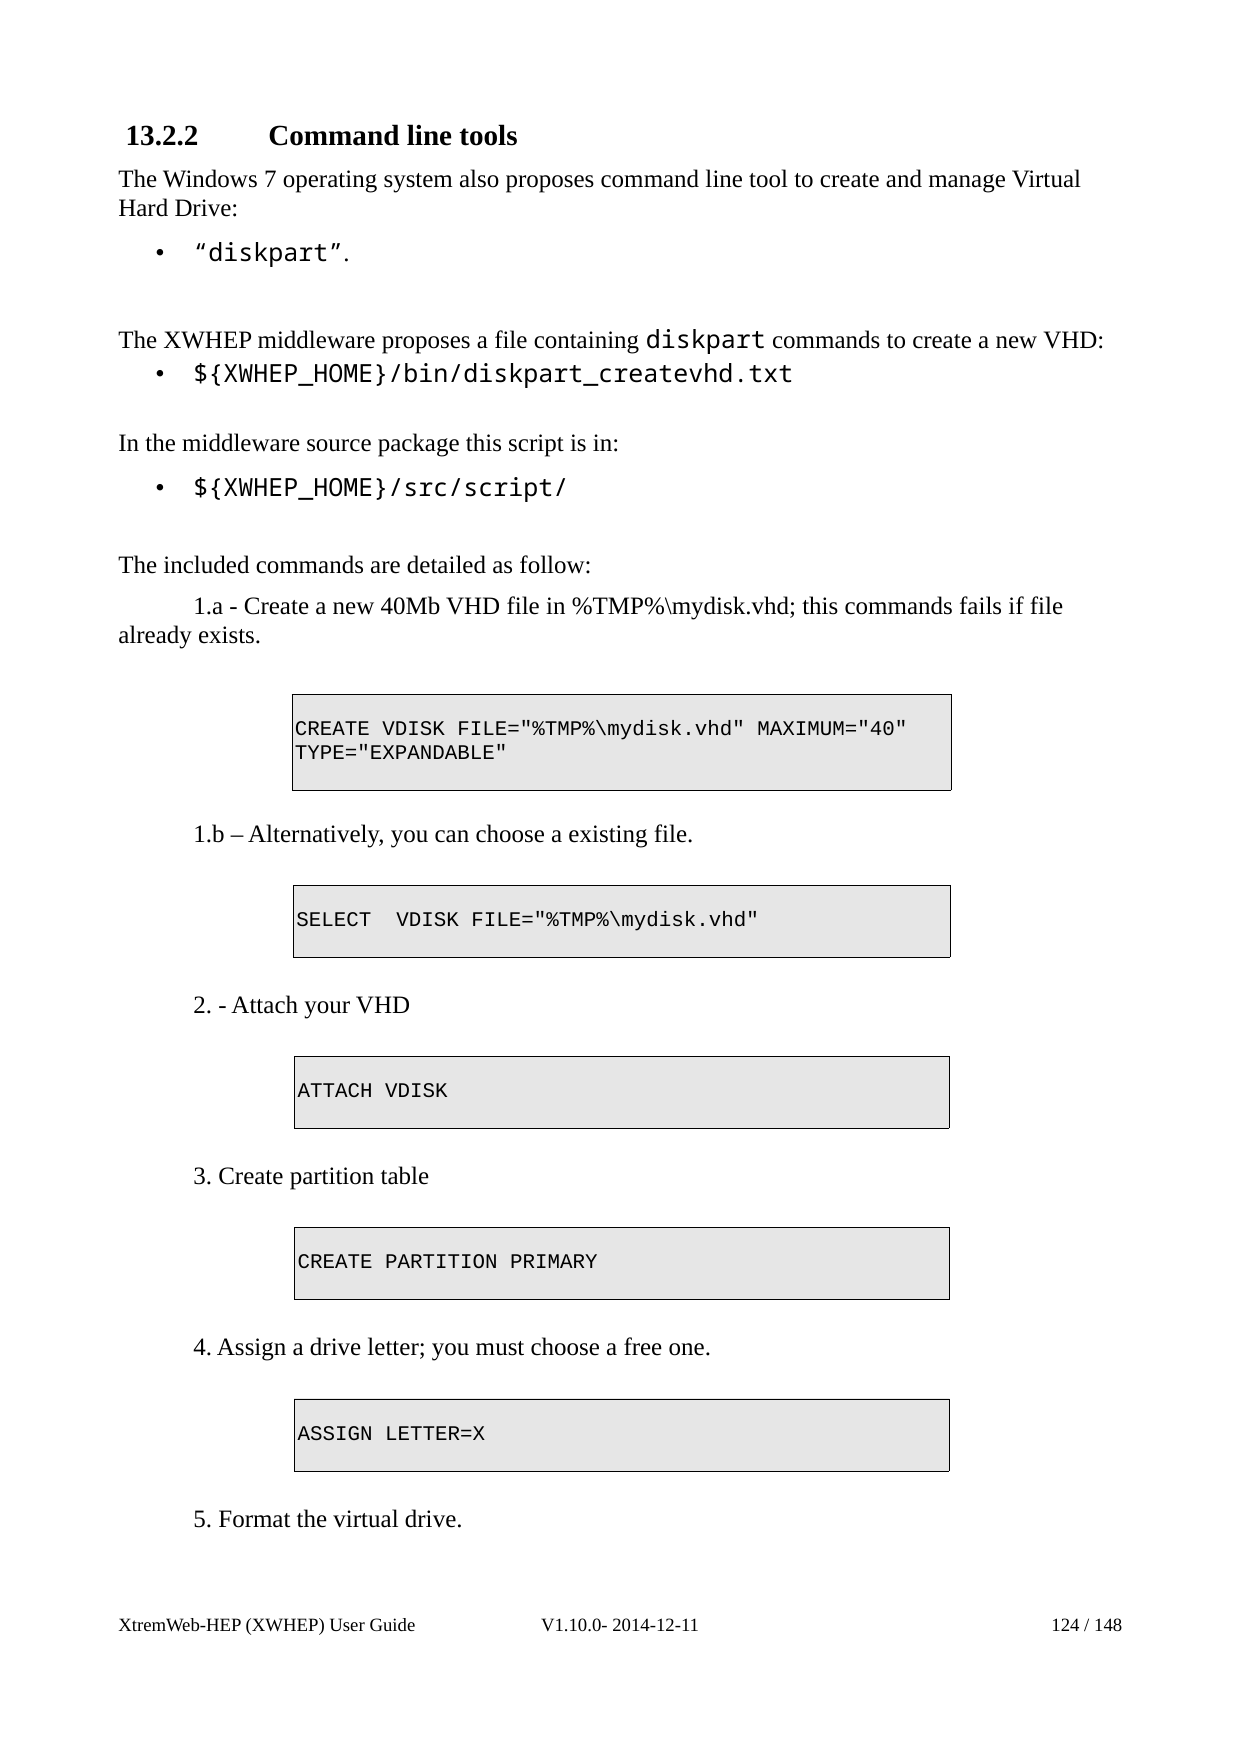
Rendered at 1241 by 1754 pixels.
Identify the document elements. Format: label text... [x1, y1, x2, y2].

text In the middleware source package this script is in: [118, 428, 1122, 457]
text ASSIGN LETTER=X [295, 1420, 949, 1443]
text 1.a - Create a new 40Mb VHD file in %TMP%\mydisk.vhd; this commands fails if file already exists. [118, 591, 1122, 649]
list “diskpart”. [156, 234, 1122, 268]
list ${XWHEP_HOME}/src/script/ [156, 469, 1122, 503]
text CREATE PARTITION PRIMARY [295, 1248, 949, 1272]
text The Windows 7 operating system also proposes command line tool to create and manage Virtual Hard Drive: [118, 164, 1122, 222]
text 3. Create partition table [118, 1161, 1122, 1190]
text ATTACH VDISK [295, 1077, 949, 1101]
text CREATE VDISK FILE="%TMP%\mydisk.vhd" MAXIMUM="40" TYPE="EXPANDABLE" [293, 715, 951, 763]
text 5. Format the virtual drive. [118, 1504, 1122, 1532]
text 4. Assign a drive letter; you must choose a free one. [118, 1332, 1122, 1361]
list ${XWHEP_HOME}/bin/diskpart_createvhd.txt [156, 356, 1122, 390]
text The included commands are detailed as follow: [118, 550, 1122, 579]
text The XWHEP middleware proposes a file containing diskpart commands to create a new VHD: [118, 322, 1122, 356]
text 2. - Attach your VHD [118, 990, 1122, 1019]
text SELECT VDISK FILE="%TMP%\mydisk.vhd" [294, 906, 950, 930]
text 1.b – Alternatively, you can choose a existing file. [118, 819, 1122, 847]
subtitle Command line tools [118, 118, 1122, 152]
